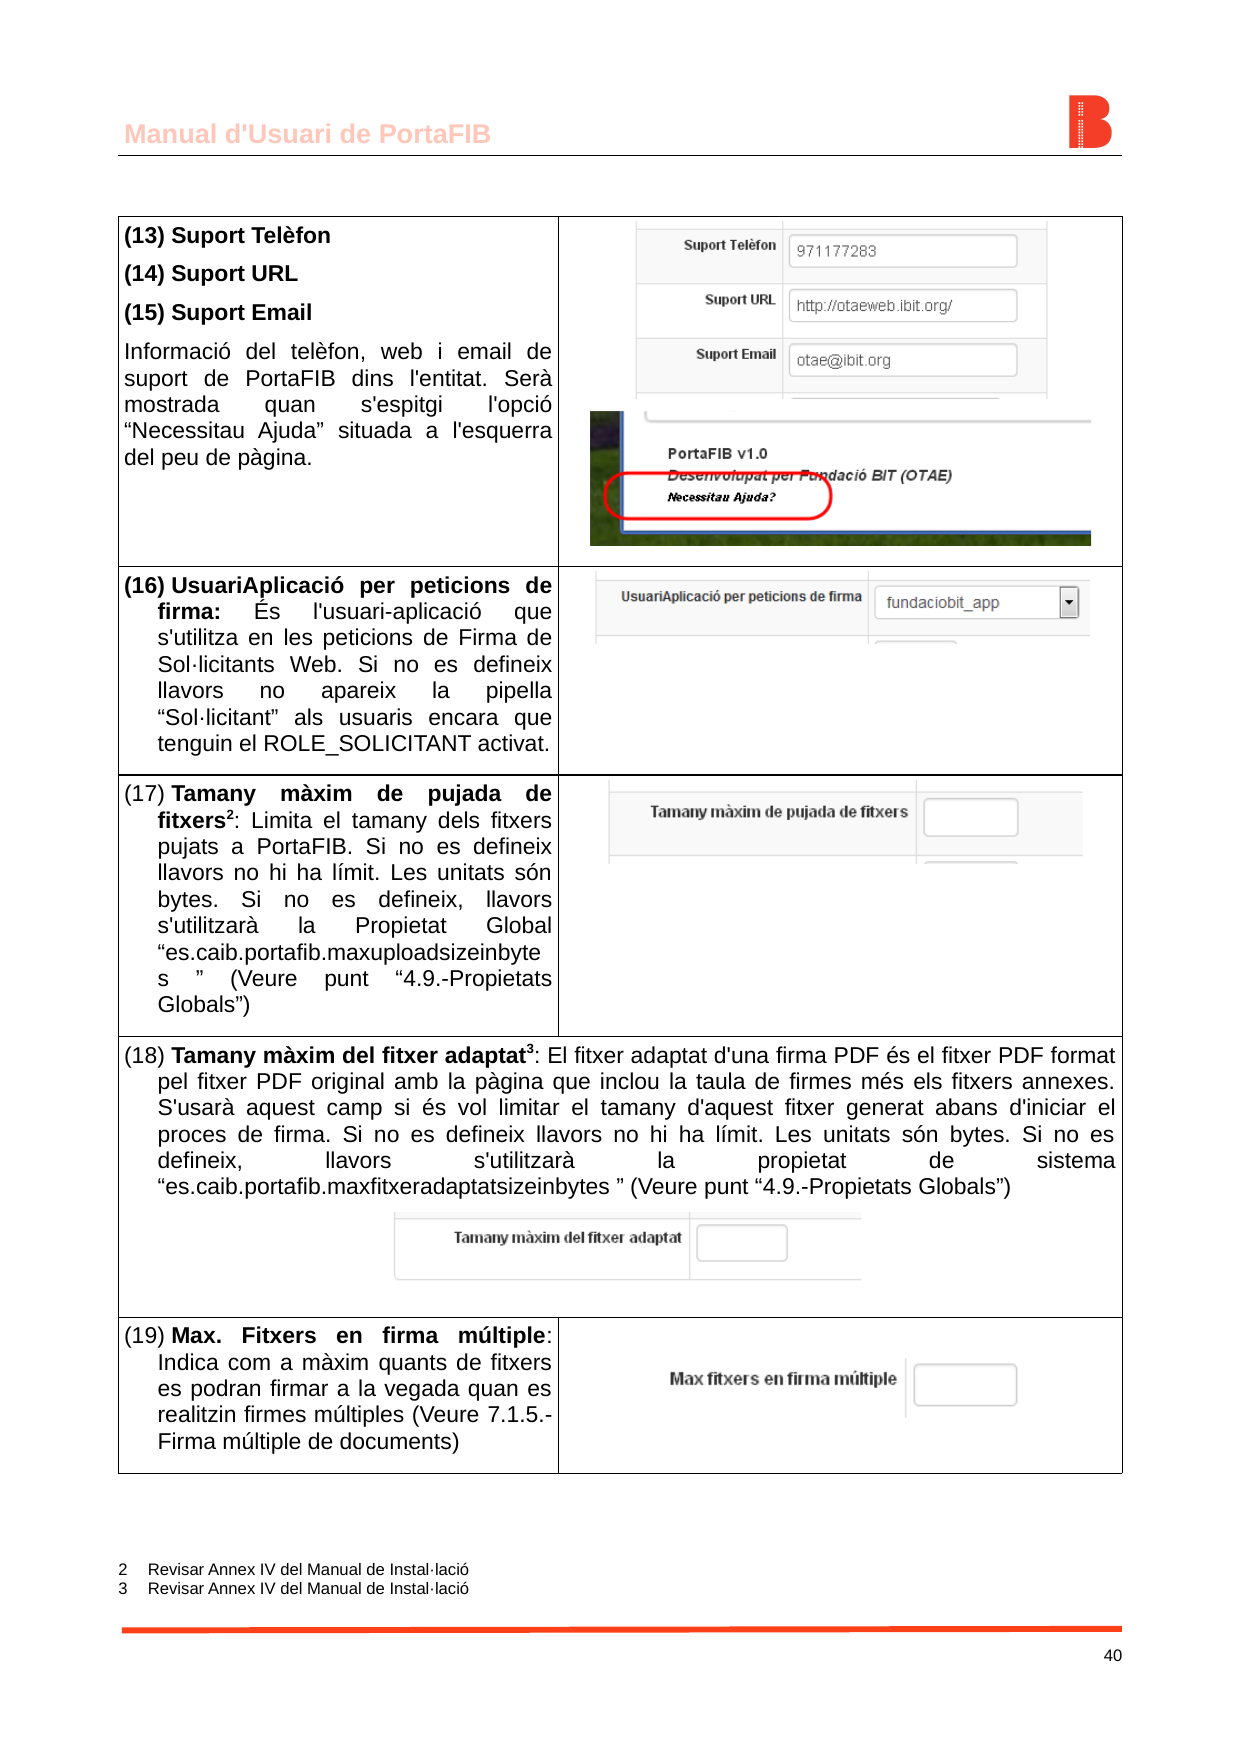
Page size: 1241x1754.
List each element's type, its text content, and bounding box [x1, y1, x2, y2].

picture [597, 780, 1083, 864]
picture [590, 571, 1091, 644]
table_cell [559, 567, 1122, 774]
table_cell [559, 1318, 1122, 1472]
picture [1063, 94, 1117, 150]
table_cell Tamany màxim del fitxer adaptat: El fitxer adaptat d'una firma PDF és el fitxer PDF format pel fitxer PDF original amb la pàgina que inclou la taula de firmes més els fitxers annexes. S'usarà aquest camp si és vol limitar el tamany d'aquest fitxer generat abans d'iniciar el proces de firma. Si no es defineix llavors no hi ha límit. Les unitats són bytes. Si no es defineix, llavors s'utilitzarà la propietat de sistema “es.caib.portafib.maxfitxeradaptatsizeinbytes ” (Veure punt “4.9Propietats Globals”) [119, 1037, 1122, 1317]
table_cell UsuariAplicació per peticions de firma: És l'usuari-aplicació que s'utilitza en les peticions de Firma de Sol·licitants Web. Si no es defineix llavors no apareix la pipella “Sol·licitant” als usuaris encara que tenguin el ROLE_SOLICITANT activat. [119, 567, 558, 774]
table_cell [559, 217, 1122, 566]
table_cell Suport Telèfon Suport URL Suport Email Informació del telèfon, web i email de suport de PortaFIB dins l'entitat. Serà mostrada quan s'espitgi l'opció “Necessitau Ajuda” situada a l'esquerra del peu de pàgina. [119, 217, 558, 566]
picture [589, 411, 1092, 546]
picture [628, 221, 1052, 399]
table_cell Max. Fitxers en firma múltiple: Indica com a màxim quants de fitxers es podran firmar a la vegada quan es realitzin firmes múltiples (Veure 7.1.5Firma múltiple de documents) [119, 1318, 558, 1472]
table_header Tamany màxim de pujada de fitxers: Limita el tamany dels fitxers pujats a PortaFIB. Si no es defineix llavors no hi ha límit. Les unitats són bytes. Si no es defineix, llavors s'utilitzarà la Propietat Global “es.caib.portafib.maxuploadsizeinbytes ” (Veure punt “4.9Propietats Globals”) [119, 776, 558, 1036]
picture [654, 1358, 1026, 1418]
table_header [559, 776, 1122, 1036]
picture [378, 1212, 862, 1299]
